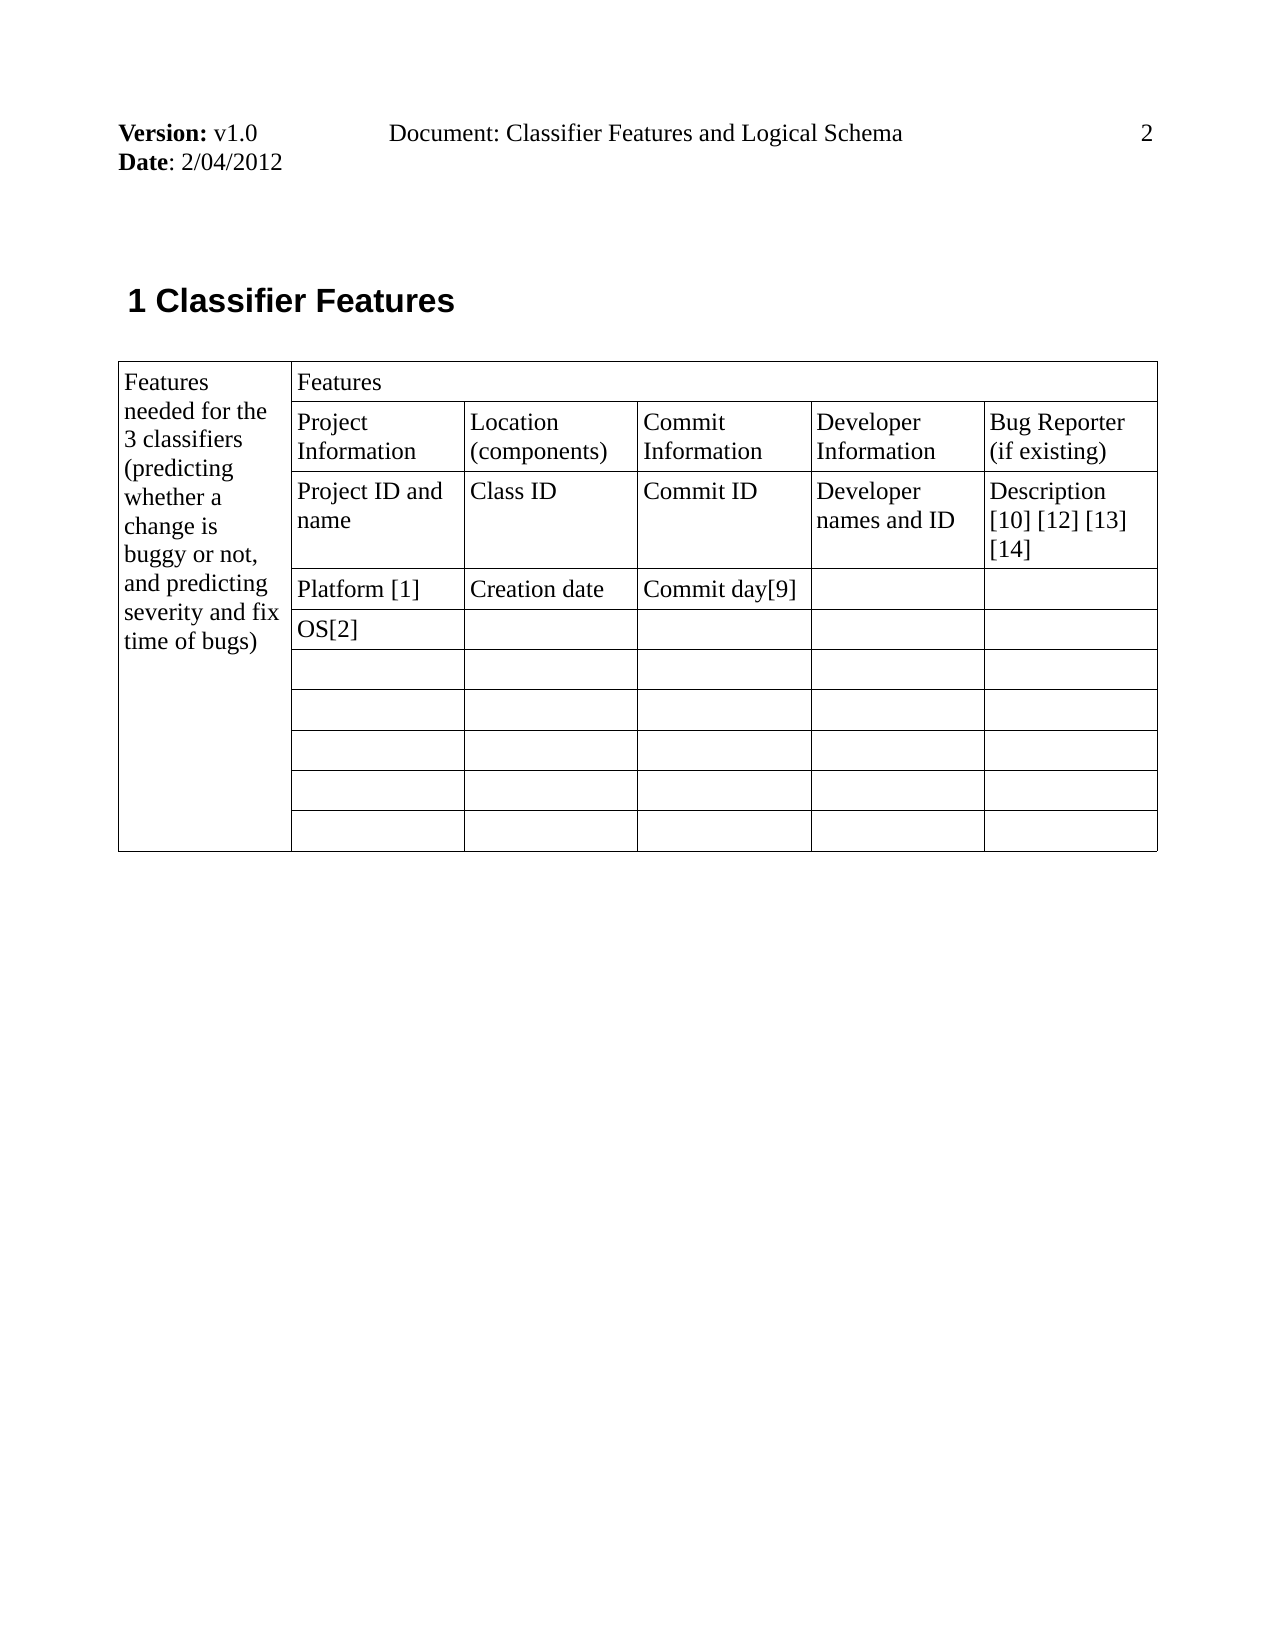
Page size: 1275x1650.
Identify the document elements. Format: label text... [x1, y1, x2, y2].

table_cell [465, 650, 637, 689]
table_cell [292, 690, 464, 729]
table_cell [812, 610, 984, 649]
table_cell [638, 811, 811, 851]
table_cell OS[2] [292, 610, 464, 649]
table_header Features [292, 362, 1157, 401]
table_cell [985, 771, 1157, 810]
table_cell Project Information [292, 402, 464, 471]
table_cell [812, 690, 984, 729]
table_cell [985, 610, 1157, 649]
subtitle 1 Classifier Features [118, 281, 1157, 320]
table_cell Project ID and name [292, 472, 464, 568]
table_cell Commit day[9] [638, 569, 811, 609]
table_cell [638, 731, 811, 770]
table_cell [292, 811, 464, 851]
table_cell [638, 771, 811, 810]
table_cell Location (components) [465, 402, 637, 471]
table_cell Developer names and ID [812, 472, 984, 568]
table_cell [292, 650, 464, 689]
table_cell [812, 811, 984, 851]
table_cell [638, 690, 811, 729]
table_cell [812, 569, 984, 609]
table_cell Commit ID [638, 472, 811, 568]
table_cell [812, 771, 984, 810]
table_cell [638, 650, 811, 689]
table_cell Bug Reporter (if existing) [985, 402, 1157, 471]
table_cell [638, 610, 811, 649]
table_cell Commit Information [638, 402, 811, 471]
table_cell [465, 811, 637, 851]
table_cell [812, 650, 984, 689]
table_cell [465, 771, 637, 810]
table_cell Description [10] [12] [13] [14] [985, 472, 1157, 568]
table_cell [465, 610, 637, 649]
table_cell [292, 771, 464, 810]
table_cell Platform [1] [292, 569, 464, 609]
table_cell Class ID [465, 472, 637, 568]
table_cell [985, 569, 1157, 609]
table_cell [812, 731, 984, 770]
table_cell Creation date [465, 569, 637, 609]
table_cell [985, 731, 1157, 770]
table_cell [985, 811, 1157, 851]
table_cell [465, 690, 637, 729]
table_cell [985, 650, 1157, 689]
table_header Features needed for the 3 classifiers (predicting whether a change is buggy or not, and predicting severity and fix time of bugs) [119, 362, 291, 851]
table_cell Developer Information [812, 402, 984, 471]
table_cell [985, 690, 1157, 729]
table_cell [465, 731, 637, 770]
table_cell [292, 731, 464, 770]
